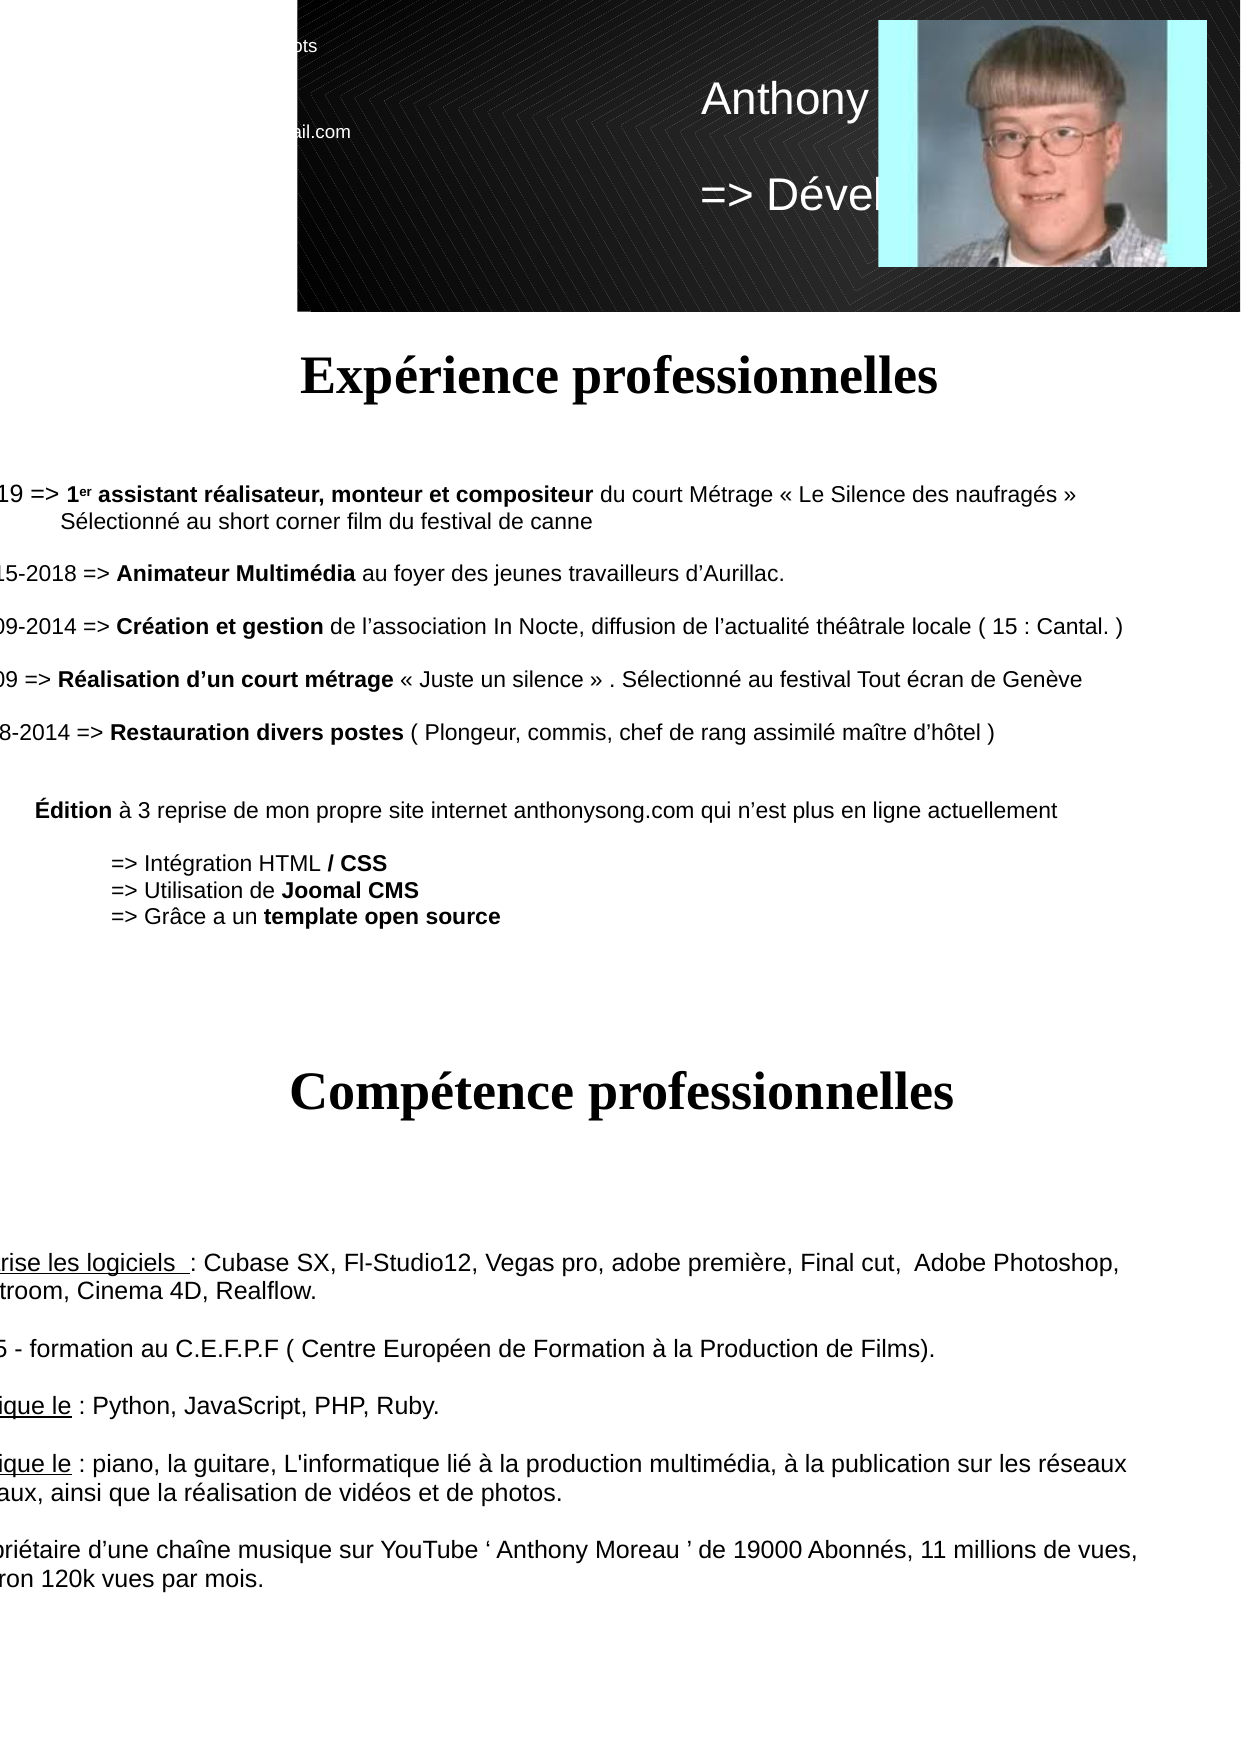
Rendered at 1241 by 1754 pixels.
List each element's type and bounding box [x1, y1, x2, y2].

picture [878, 20, 1207, 267]
